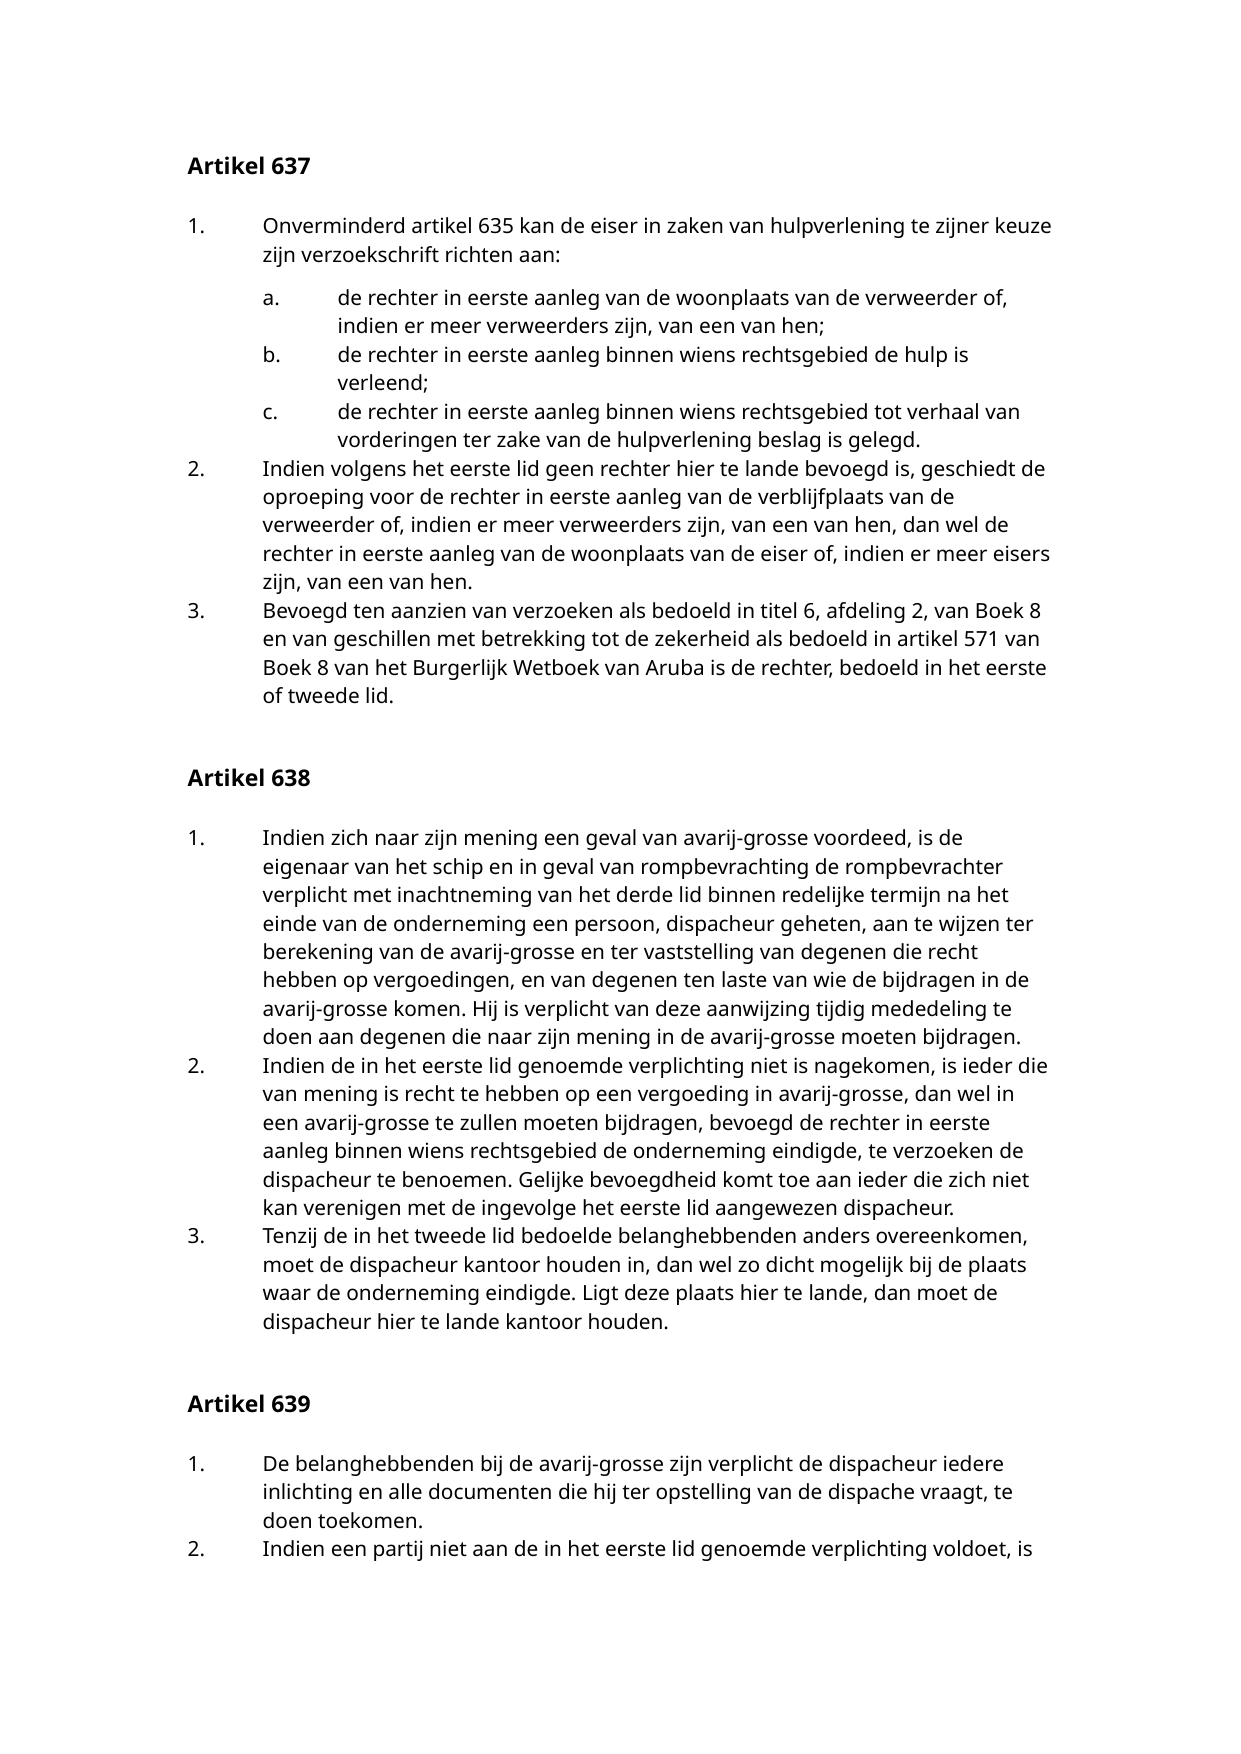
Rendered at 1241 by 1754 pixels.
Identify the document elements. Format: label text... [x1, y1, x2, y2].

list de rechter in eerste aanleg binnen wiens rechtsgebied de hulp is verleend; [262, 340, 1053, 397]
list de rechter in eerste aanleg binnen wiens rechtsgebied tot verhaal van vorderingen ter zake van de hulpverlening beslag is gelegd. [262, 397, 1053, 454]
list Tenzij de in het tweede lid bedoelde belanghebbenden anders overeenkomen, moet de dispacheur kantoor houden in, dan wel zo dicht mogelijk bij de plaats waar de onderneming eindigde. Ligt deze plaats hier te lande, dan moet de dispacheur hier te lande kantoor houden. [187, 1222, 1053, 1335]
list Indien zich naar zijn mening een geval van avarij-grosse voordeed, is de eigenaar van het schip en in geval van rompbevrachting de rompbevrachter verplicht met inachtneming van het derde lid binnen redelijke termijn na het einde van de onderneming een persoon, dispacheur geheten, aan te wijzen ter berekening van de avarij-grosse en ter vaststelling van degenen die recht hebben op vergoedingen, en van degenen ten laste van wie de bijdragen in de avarij-grosse komen. Hij is verplicht van deze aanwijzing tijdig mededeling te doen aan degenen die naar zijn mening in de avarij-grosse moeten bijdragen. [187, 823, 1053, 1051]
list Bevoegd ten aanzien van verzoeken als bedoeld in titel 6, afdeling 2, van Boek 8 en van geschillen met betrekking tot de zekerheid als bedoeld in artikel 571 van Boek 8 van het Burgerlijk Wetboek van Aruba is de rechter, bedoeld in het eerste of tweede lid. [187, 596, 1053, 710]
list de rechter in eerste aanleg van de woonplaats van de verweerder of, indien er meer verweerders zijn, van een van hen; [262, 283, 1053, 340]
list Onverminderd artikel 635 kan de eiser in zaken van hulpverlening te zijner keuze zijn verzoekschrift richten aan: [187, 211, 1053, 268]
subtitle Artikel 638 [187, 762, 1053, 793]
subtitle Artikel 639 [187, 1388, 1053, 1419]
subtitle Artikel 637 [187, 150, 1053, 181]
list Indien volgens het eerste lid geen rechter hier te lande bevoegd is, geschiedt de oproeping voor de rechter in eerste aanleg van de verblijfplaats van de verweerder of, indien er meer verweerders zijn, van een van hen, dan wel de rechter in eerste aanleg van de woonplaats van de eiser of, indien er meer eisers zijn, van een van hen. [187, 454, 1053, 596]
list Indien de in het eerste lid genoemde verplichting niet is nagekomen, is ieder die van mening is recht te hebben op een vergoeding in avarij-grosse, dan wel in een avarij-grosse te zullen moeten bijdragen, bevoegd de rechter in eerste aanleg binnen wiens rechtsgebied de onderneming eindigde, te verzoeken de dispacheur te benoemen. Gelijke bevoegdheid komt toe aan ieder die zich niet kan verenigen met de ingevolge het eerste lid aangewezen dispacheur. [187, 1051, 1053, 1222]
list Indien een partij niet aan de in het eerste lid genoemde verplichting voldoet, is [187, 1534, 1053, 1563]
list De belanghebbenden bij de avarij-grosse zijn verplicht de dispacheur iedere inlichting en alle documenten die hij ter opstelling van de dispache vraagt, te doen toekomen. [187, 1449, 1053, 1534]
